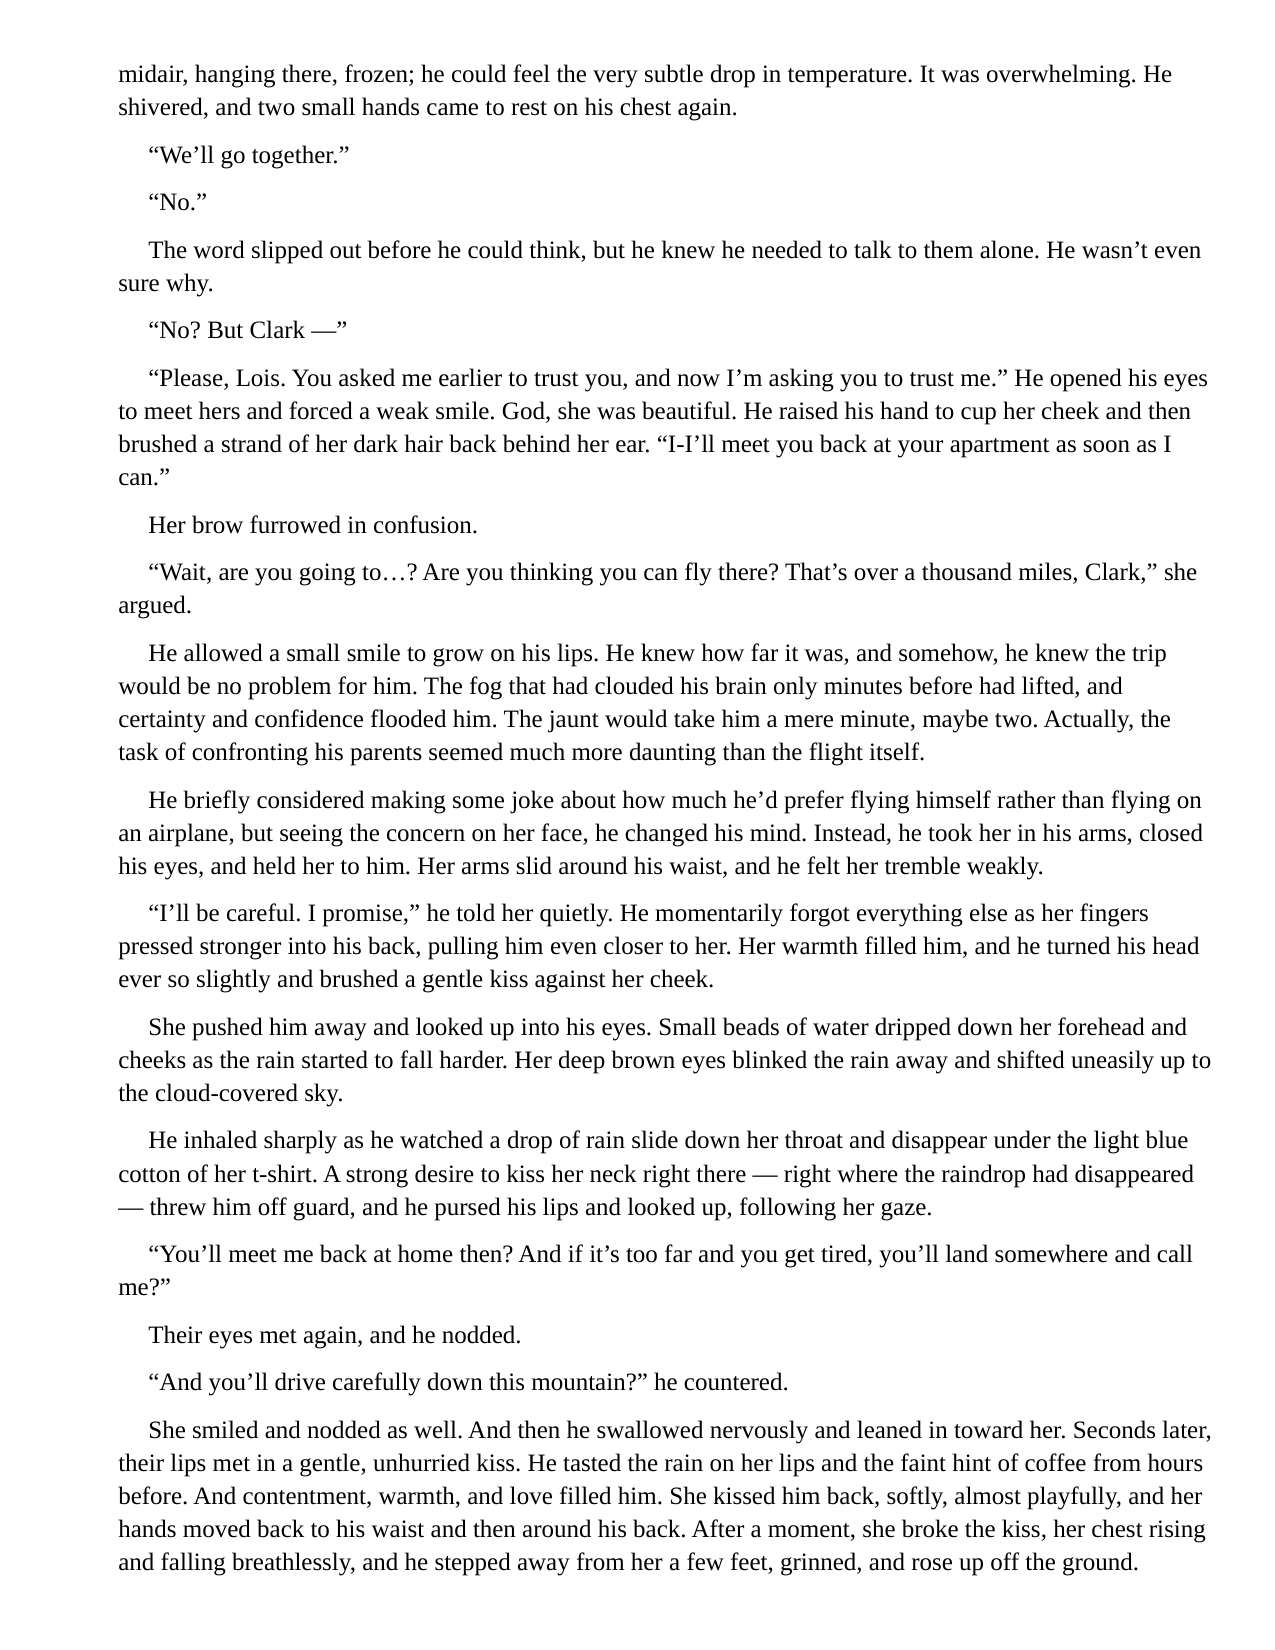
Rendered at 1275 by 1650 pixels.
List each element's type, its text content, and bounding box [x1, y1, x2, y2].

text He inhaled sharply as he watched a drop of rain slide down her throat and disappear under the light blue cotton of her t-shirt. A strong desire to kiss her neck right there — right where the raindrop had disappeared — threw him off guard, and he pursed his lips and looked up, following her gaze. [118, 1126, 1216, 1220]
text “I’ll be careful. I promise,” he told her quietly. He momentarily forgot everything else as her fingers pressed stronger into his back, pulling him even closer to her. Her warmth filled him, and he turned his head ever so slightly and brushed a gentle kiss against her cheek. [118, 898, 1216, 993]
text “Please, Lois. You asked me earlier to trust you, and now I’m asking you to trust me.” He opened his eyes to meet hers and forced a weak smile. God, she was beautiful. He raised his hand to cup her cheek and then brushed a strand of her dark hair back behind her ear. “I-I’ll meet you back at your apartment as soon as I can.” [118, 363, 1216, 491]
text midair, hanging there, frozen; he could feel the very subtle drop in temperature. It was overwhelming. He shivered, and two small hands came to rest on his chest again. [118, 59, 1216, 121]
text The word slipped out before he could think, but he knew he needed to talk to them alone. He wasn’t even sure why. [118, 235, 1216, 297]
text She pushed him away and looked up into his eyes. Small beads of water dripped down her forehead and cheeks as the rain started to fall harder. Her deep brown eyes blinked the rain away and shifted uneasily up to the cloud-covered sky. [118, 1012, 1216, 1107]
text “No? But Clark —” [118, 316, 1216, 344]
text He allowed a small smile to grow on his lips. He knew how far it was, and somehow, he knew the trip would be no problem for him. The fog that had clouded his brain only minutes before had lifted, and certainty and confidence flooded him. The jaunt would take him a mere minute, maybe two. Actually, the task of confronting his parents seemed much more daunting than the flight itself. [118, 638, 1216, 766]
text “We’ll go together.” [118, 140, 1216, 168]
text Their eyes met again, and he nodded. [118, 1320, 1216, 1349]
text He briefly considered making some joke about how much he’d prefer flying himself rather than flying on an airplane, but seeing the concern on her face, he changed his mind. Instead, he took her in his arms, closed his eyes, and held her to him. Her arms slid around his waist, and he felt her tremble weakly. [118, 785, 1216, 879]
text “Wait, are you going to…? Are you thinking you can fly there? That’s over a thousand miles, Clark,” she argued. [118, 557, 1216, 619]
text She smiled and nodded as well. And then he swallowed nervously and leaned in toward her. Seconds later, their lips met in a gentle, unhurried kiss. He tasted the rain on her lips and the faint hint of coffee from hours before. And contentment, warmth, and love filled him. She kissed him back, softly, almost playfully, and her hands moved back to his waist and then around his back. After a moment, she broke the kiss, her chest rising and falling breathlessly, and he stepped away from her a few feet, grinned, and rose up off the ground. [118, 1415, 1216, 1576]
text “You’ll meet me back at home then? And if it’s too far and you get tired, you’ll land somewhere and call me?” [118, 1239, 1216, 1301]
text “And you’ll drive carefully down this mountain?” he countered. [118, 1367, 1216, 1396]
text Her brow furrowed in confusion. [118, 510, 1216, 538]
text “No.” [118, 187, 1216, 216]
